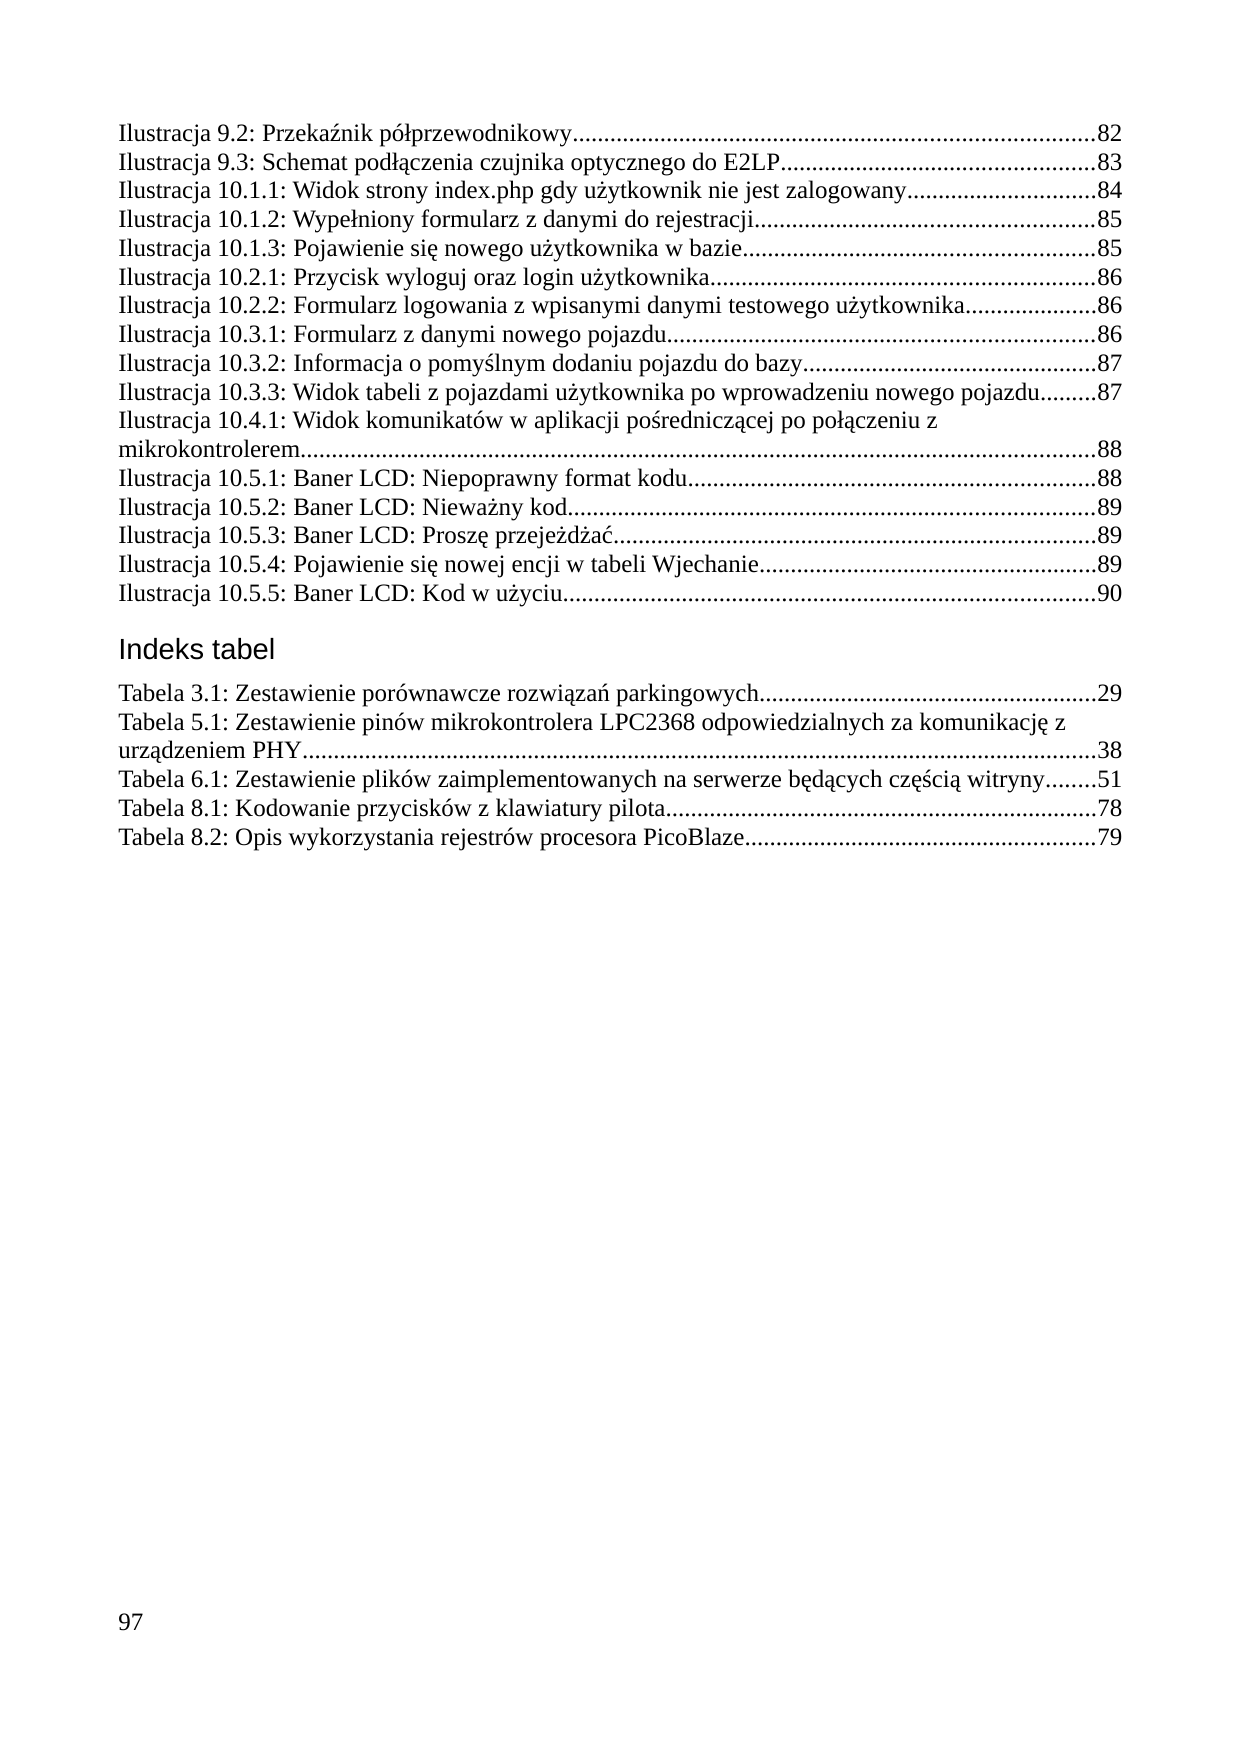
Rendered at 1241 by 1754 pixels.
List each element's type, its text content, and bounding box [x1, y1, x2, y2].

text Ilustracja 10.5.1: Baner LCD: Niepoprawny format kodu 88 [118, 463, 1122, 492]
text Tabela 3.1: Zestawienie porównawcze rozwiązań parkingowych 29 [118, 678, 1122, 707]
text Tabela 5.1: Zestawienie pinów mikrokontrolera LPC2368 odpowiedzialnych za komunikację z urządzeniem PHY 38 [118, 707, 1122, 764]
subtitle Indeks tabel [118, 632, 1122, 665]
text Ilustracja 10.1.3: Pojawienie się nowego użytkownika w bazie 85 [118, 233, 1122, 262]
text Ilustracja 10.4.1: Widok komunikatów w aplikacji pośredniczącej po połączeniu z mikrokontrolerem 88 [118, 406, 1122, 463]
text Tabela 6.1: Zestawienie plików zaimplementowanych na serwerze będących częścią witryny 51 [118, 764, 1122, 793]
text Ilustracja 10.5.5: Baner LCD: Kod w użyciu 90 [118, 578, 1122, 607]
text Tabela 8.1: Kodowanie przycisków z klawiatury pilota 78 [118, 793, 1122, 822]
text Ilustracja 10.3.3: Widok tabeli z pojazdami użytkownika po wprowadzeniu nowego pojazdu 87 [118, 377, 1122, 406]
text Ilustracja 10.1.1: Widok strony index.php gdy użytkownik nie jest zalogowany 84 [118, 176, 1122, 204]
text Ilustracja 10.5.4: Pojawienie się nowej encji w tabeli Wjechanie 89 [118, 549, 1122, 578]
text Ilustracja 9.2: Przekaźnik półprzewodnikowy 82 [118, 118, 1122, 147]
text Ilustracja 10.3.2: Informacja o pomyślnym dodaniu pojazdu do bazy 87 [118, 348, 1122, 377]
text Ilustracja 9.3: Schemat podłączenia czujnika optycznego do E2LP 83 [118, 147, 1122, 176]
text Ilustracja 10.1.2: Wypełniony formularz z danymi do rejestracji 85 [118, 204, 1122, 233]
text Tabela 8.2: Opis wykorzystania rejestrów procesora PicoBlaze 79 [118, 822, 1122, 850]
text Ilustracja 10.5.2: Baner LCD: Nieważny kod 89 [118, 492, 1122, 521]
text Ilustracja 10.5.3: Baner LCD: Proszę przejeżdżać 89 [118, 521, 1122, 549]
text Ilustracja 10.2.1: Przycisk wyloguj oraz login użytkownika 86 [118, 262, 1122, 291]
text Ilustracja 10.3.1: Formularz z danymi nowego pojazdu 86 [118, 319, 1122, 348]
text Ilustracja 10.2.2: Formularz logowania z wpisanymi danymi testowego użytkownika 86 [118, 291, 1122, 319]
